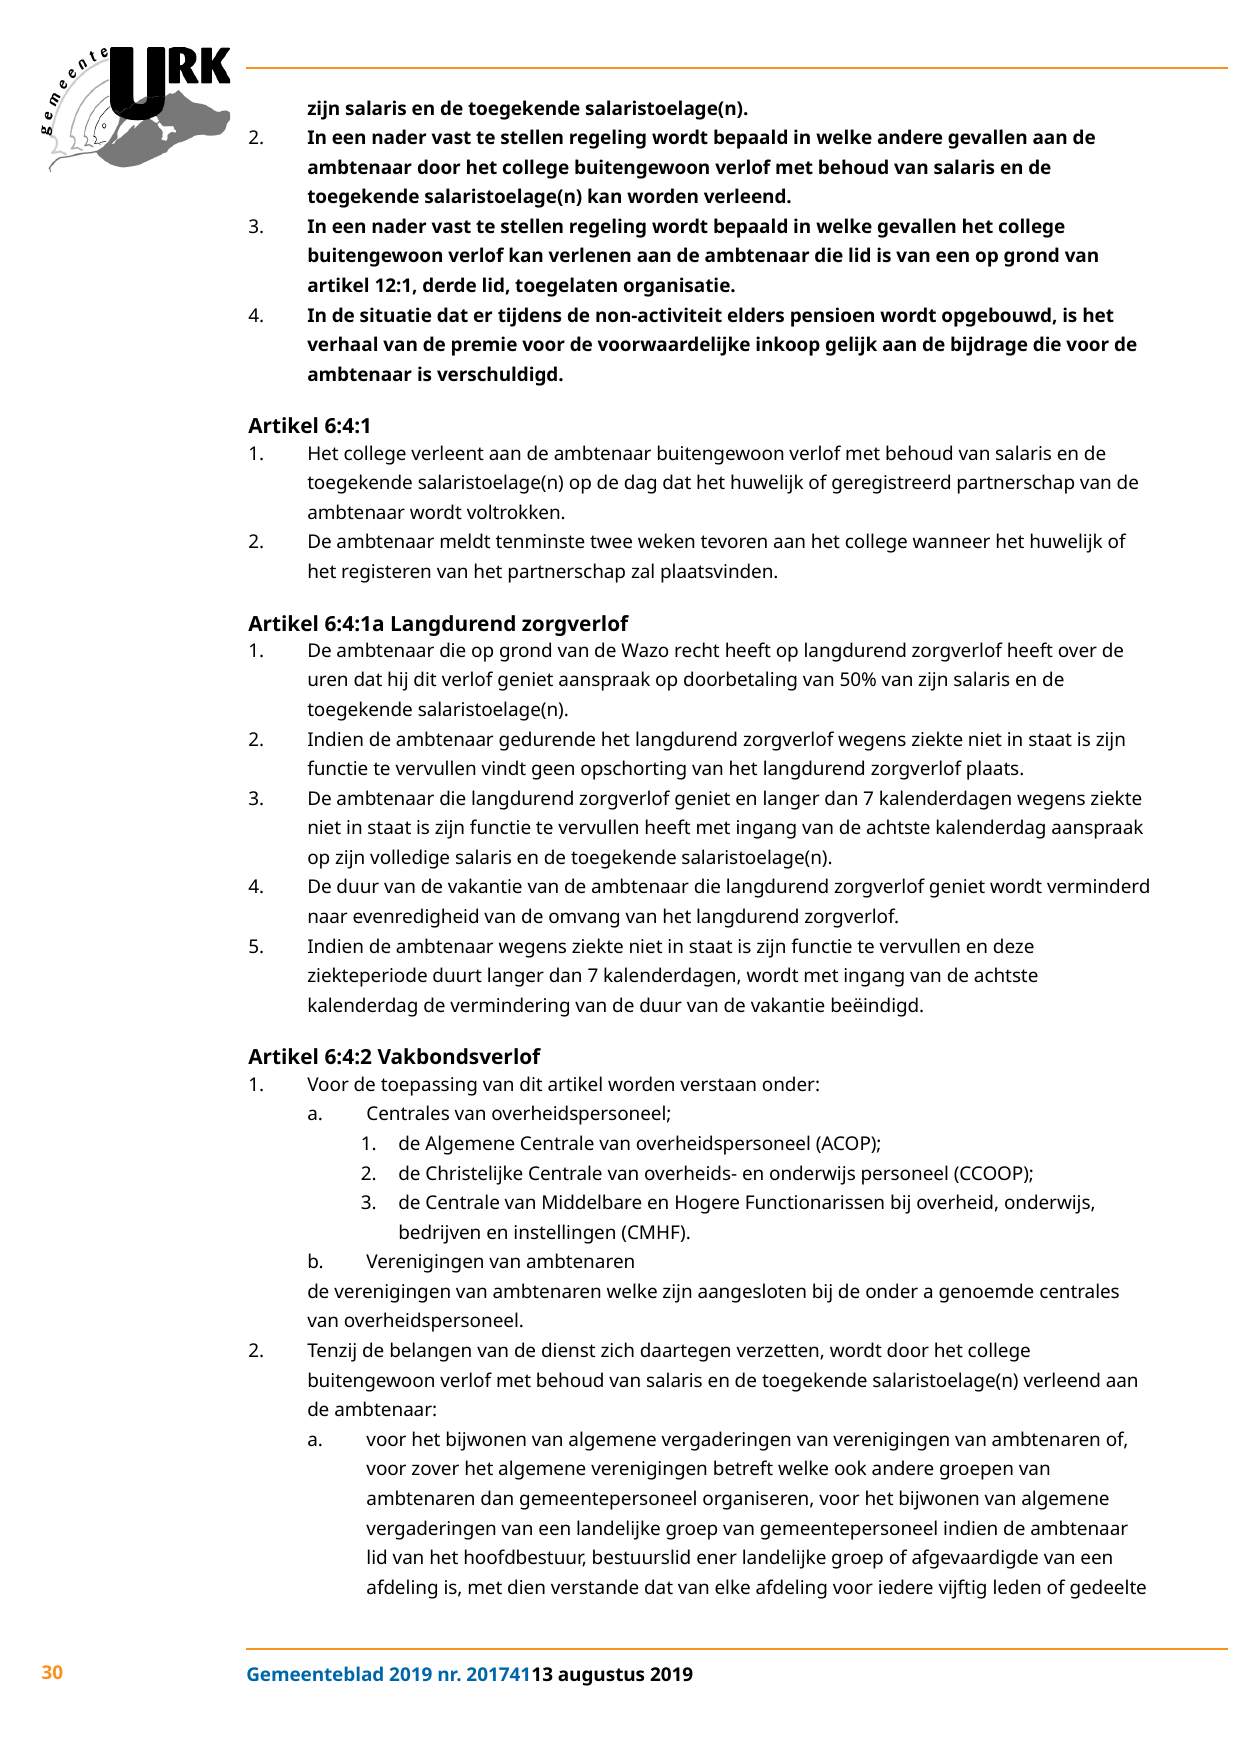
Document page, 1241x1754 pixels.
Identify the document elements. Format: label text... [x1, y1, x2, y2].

list de Centrale van Middelbare en Hogere Functionarissen bij overheid, onderwijs, bedrijven en instellingen (CMHF). [361, 1189, 1152, 1244]
list Centrales van overheidspersoneel; [307, 1101, 1152, 1126]
list In een nader vast te stellen regeling wordt bepaald in welke gevallen het college buitengewoon verlof kan verlenen aan de ambtenaar die lid is van een op grond van artikel 12:1, derde lid, toegelaten organisatie. [248, 213, 1152, 298]
list de verenigingen van ambtenaren welke zijn aangesloten bij de onder a genoemde centrales van overheidspersoneel. [248, 1278, 1152, 1333]
list Tenzij de belangen van de dienst zich daartegen verzetten, wordt door het college buitengewoon verlof met behoud van salaris en de toegekende salaristoelage(n) verleend aan de ambtenaar: [248, 1337, 1152, 1422]
list De ambtenaar die langdurend zorgverlof geniet en langer dan 7 kalenderdagen wegens ziekte niet in staat is zijn functie te vervullen heeft met ingang van de achtste kalenderdag aanspraak op zijn volledige salaris en de toegekende salaristoelage(n). [248, 785, 1152, 870]
list zijn salaris en de toegekende salaristoelage(n). [248, 95, 1152, 121]
picture [41, 47, 231, 172]
text Artikel 6:4:2 Vakbondsverlof [248, 1042, 1152, 1071]
text Artikel 6:4:1a Langdurend zorgverlof [248, 609, 1152, 637]
list Indien de ambtenaar wegens ziekte niet in staat is zijn functie te vervullen en deze ziekteperiode duurt langer dan 7 kalenderdagen, wordt met ingang van de achtste kalenderdag de vermindering van de duur van de vakantie beëindigd. [248, 933, 1152, 1018]
list Verenigingen van ambtenaren [307, 1248, 1152, 1274]
list De ambtenaar die op grond van de Wazo recht heeft op langdurend zorgverlof heeft over de uren dat hij dit verlof geniet aanspraak op doorbetaling van 50% van zijn salaris en de toegekende salaristoelage(n). [248, 637, 1152, 722]
list de Christelijke Centrale van overheids- en onderwijs personeel (CCOOP); [361, 1160, 1152, 1185]
list voor het bijwonen van algemene vergaderingen van verenigingen van ambtenaren of, voor zover het algemene verenigingen betreft welke ook andere groepen van ambtenaren dan gemeentepersoneel organiseren, voor het bijwonen van algemene vergaderingen van een landelijke groep van gemeentepersoneel indien de ambtenaar lid van het hoofdbestuur, bestuurslid ener landelijke groep of afgevaardigde van een afdeling is, met dien verstande dat van elke afdeling voor iedere vijftig leden of gedeelte [307, 1426, 1152, 1599]
list De duur van de vakantie van de ambtenaar die langdurend zorgverlof geniet wordt verminderd naar evenredigheid van de omvang van het langdurend zorgverlof. [248, 874, 1152, 929]
list Voor de toepassing van dit artikel worden verstaan onder: [248, 1071, 1152, 1097]
list Indien de ambtenaar gedurende het langdurend zorgverlof wegens ziekte niet in staat is zijn functie te vervullen vindt geen opschorting van het langdurend zorgverlof plaats. [248, 726, 1152, 781]
list In een nader vast te stellen regeling wordt bepaald in welke andere gevallen aan de ambtenaar door het college buitengewoon verlof met behoud van salaris en de toegekende salaristoelage(n) kan worden verleend. [248, 124, 1152, 209]
list Het college verleent aan de ambtenaar buitengewoon verlof met behoud van salaris en de toegekende salaristoelage(n) op de dag dat het huwelijk of geregistreerd partnerschap van de ambtenaar wordt voltrokken. [248, 440, 1152, 525]
list de Algemene Centrale van overheidspersoneel (ACOP); [361, 1130, 1152, 1156]
list De ambtenaar meldt tenminste twee weken tevoren aan het college wanneer het huwelijk of het registeren van het partnerschap zal plaatsvinden. [248, 529, 1152, 584]
text Artikel 6:4:1 [248, 411, 1152, 440]
list In de situatie dat er tijdens de non-activiteit elders pensioen wordt opgebouwd, is het verhaal van de premie voor de voorwaardelijke inkoop gelijk aan de bijdrage die voor de ambtenaar is verschuldigd. [248, 302, 1152, 387]
